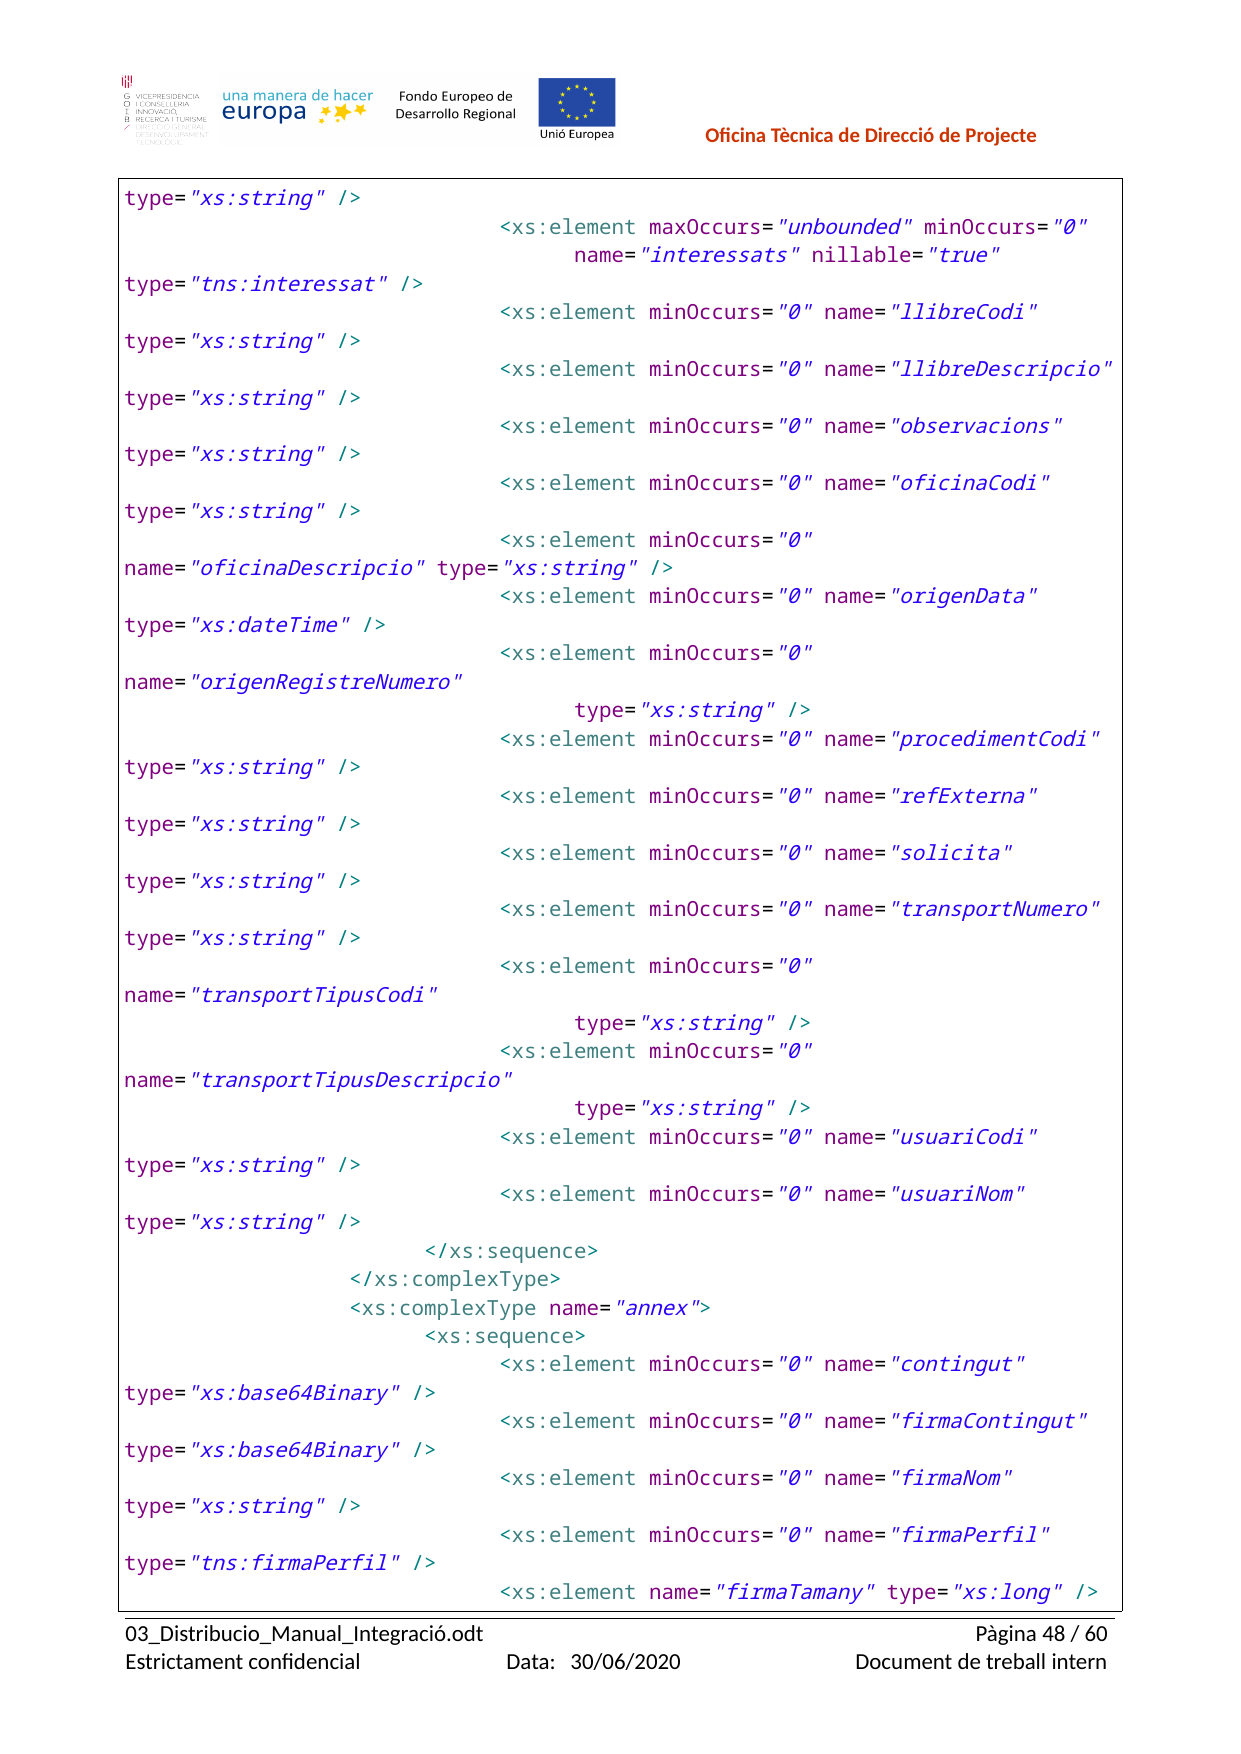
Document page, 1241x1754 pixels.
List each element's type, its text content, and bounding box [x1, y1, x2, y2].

picture [118, 73, 213, 147]
table_header type="xs:string" /> <xs:element maxOccurs="unbounded" minOccurs="0" name="interessats" nillable="true" type="tns:interessat" /> <xs:element minOccurs="0" name="llibreCodi" type="xs:string" /> <xs:element minOccurs="0" name="llibreDescripcio" type="xs:string" /> <xs:element minOccurs="0" name="observacions" type="xs:string" /> <xs:element minOccurs="0" name="oficinaCodi" type="xs:string" /> <xs:element minOccurs="0" name="oficinaDescripcio" type="xs:string" /> <xs:element minOccurs="0" name="origenData" type="xs:dateTime" /> <xs:element minOccurs="0" name="origenRegistreNumero" type="xs:string" /> <xs:element minOccurs="0" name="procedimentCodi" type="xs:string" /> <xs:element minOccurs="0" name="refExterna" type="xs:string" /> <xs:element minOccurs="0" name="solicita" type="xs:string" /> <xs:element minOccurs="0" name="transportNumero" type="xs:string" /> <xs:element minOccurs="0" name="transportTipusCodi" type="xs:string" /> <xs:element minOccurs="0" name="transportTipusDescripcio" type="xs:string" /> <xs:element minOccurs="0" name="usuariCodi" type="xs:string" /> <xs:element minOccurs="0" name="usuariNom" type="xs:string" /> </xs:sequence> </xs:complexType> <xs:complexType name="annex"> <xs:sequence> <xs:element minOccurs="0" name="contingut" type="xs:base64Binary" /> <xs:element minOccurs="0" name="firmaContingut" type="xs:base64Binary" /> <xs:element minOccurs="0" name="firmaNom" type="xs:string" /> <xs:element minOccurs="0" name="firmaPerfil" type="tns:firmaPerfil" /> <xs:element name="firmaTamany" type="xs:long" /> [119, 179, 1122, 1611]
picture [219, 73, 621, 147]
